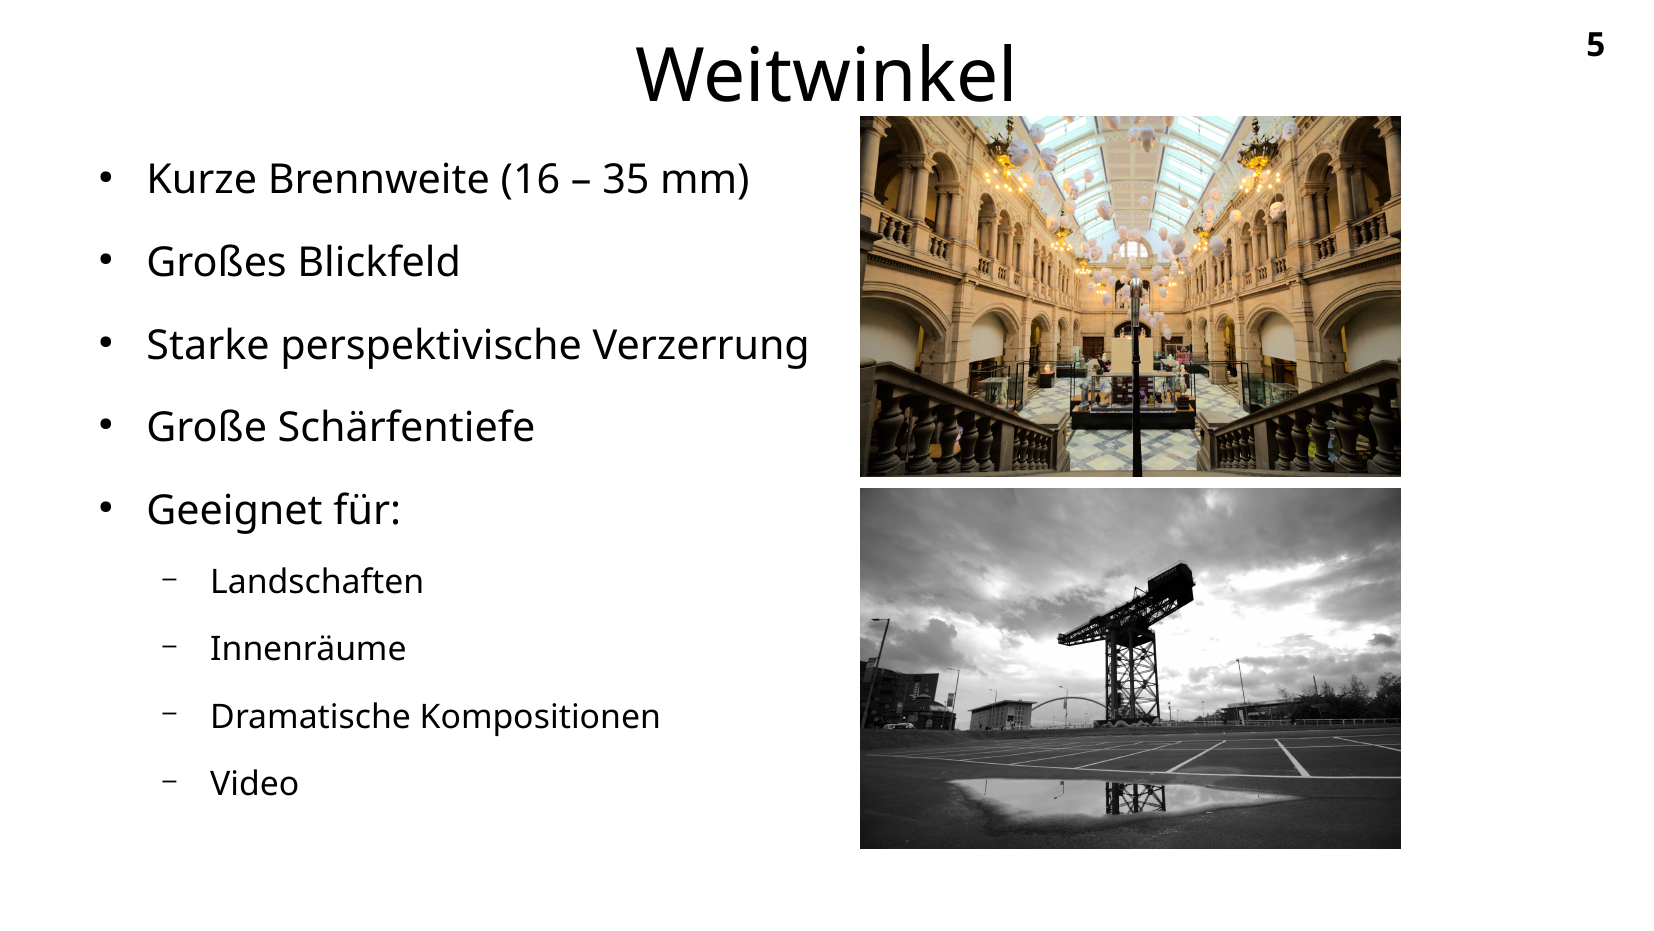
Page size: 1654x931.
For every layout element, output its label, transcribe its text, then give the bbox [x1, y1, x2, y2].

picture [860, 116, 1401, 477]
picture [860, 488, 1401, 849]
list Kurze Brennweite (16 – 35 mm) Großes Blickfeld Starke perspektivische Verzerrung Große Schärfentiefe Geeignet für: Landschaften Innenräume Dramatische Kompositionen Video [82, 150, 1571, 811]
title Weitwinkel [82, 13, 1571, 132]
